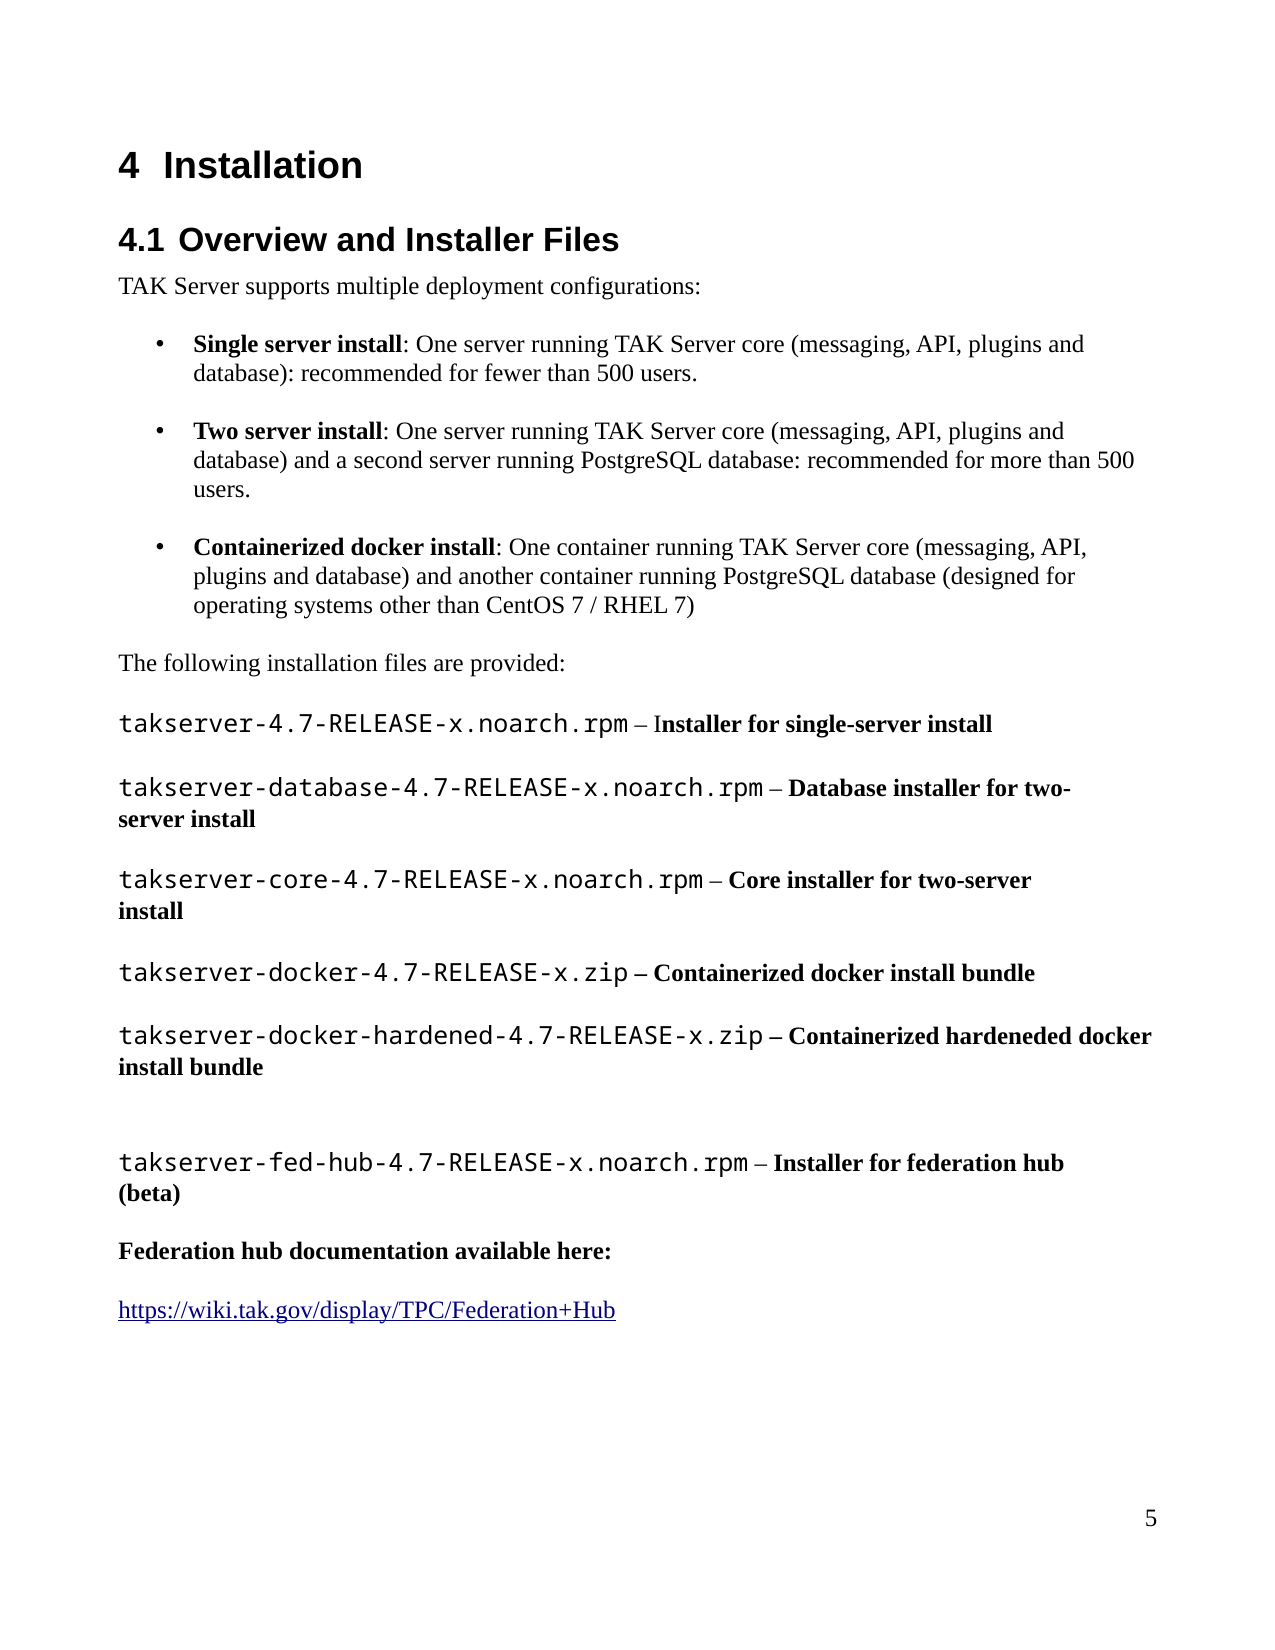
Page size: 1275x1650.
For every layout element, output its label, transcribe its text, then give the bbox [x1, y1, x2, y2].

text takserver-docker-hardened-4.7-RELEASE-x.zip – Containerized hardeneded docker install bundle [118, 1018, 1157, 1081]
text Federation hub documentation available here: [118, 1236, 1098, 1265]
list Two server install: One server running TAK Server core (messaging, API, plugins and database) and a second server running PostgreSQL database: recommended for more than 500 users. [156, 416, 1157, 503]
text The following installation files are provided: [118, 648, 1098, 677]
text takserver-4.7-RELEASE-x.noarch.rpm – Installer for single-server install [118, 706, 1098, 740]
subtitle Overview and Installer Files [118, 220, 1157, 259]
subtitle Installation [118, 143, 1157, 187]
text TAK Server supports multiple deployment configurations: [118, 271, 1098, 300]
text https://wiki.tak.gov/display/TPC/Federation+Hub [118, 1295, 1098, 1323]
text takserver-docker-4.7-RELEASE-x.zip – Containerized docker install bundle [118, 954, 1098, 988]
list Containerized docker install: One container running TAK Server core (messaging, API, plugins and database) and another container running PostgreSQL database (designed for operating systems other than CentOS 7 / RHEL 7) [156, 532, 1157, 618]
text takserver-database-4.7-RELEASE-x.noarch.rpm – Database installer for two-server install [118, 770, 1098, 832]
list Single server install: One server running TAK Server core (messaging, API, plugins and database): recommended for fewer than 500 users. [156, 329, 1157, 387]
text takserver-core-4.7-RELEASE-x.noarch.rpm – Core installer for two-server install [118, 862, 1098, 925]
text takserver-fed-hub-4.7-RELEASE-x.noarch.rpm – Installer for federation hub (beta) [118, 1144, 1098, 1207]
